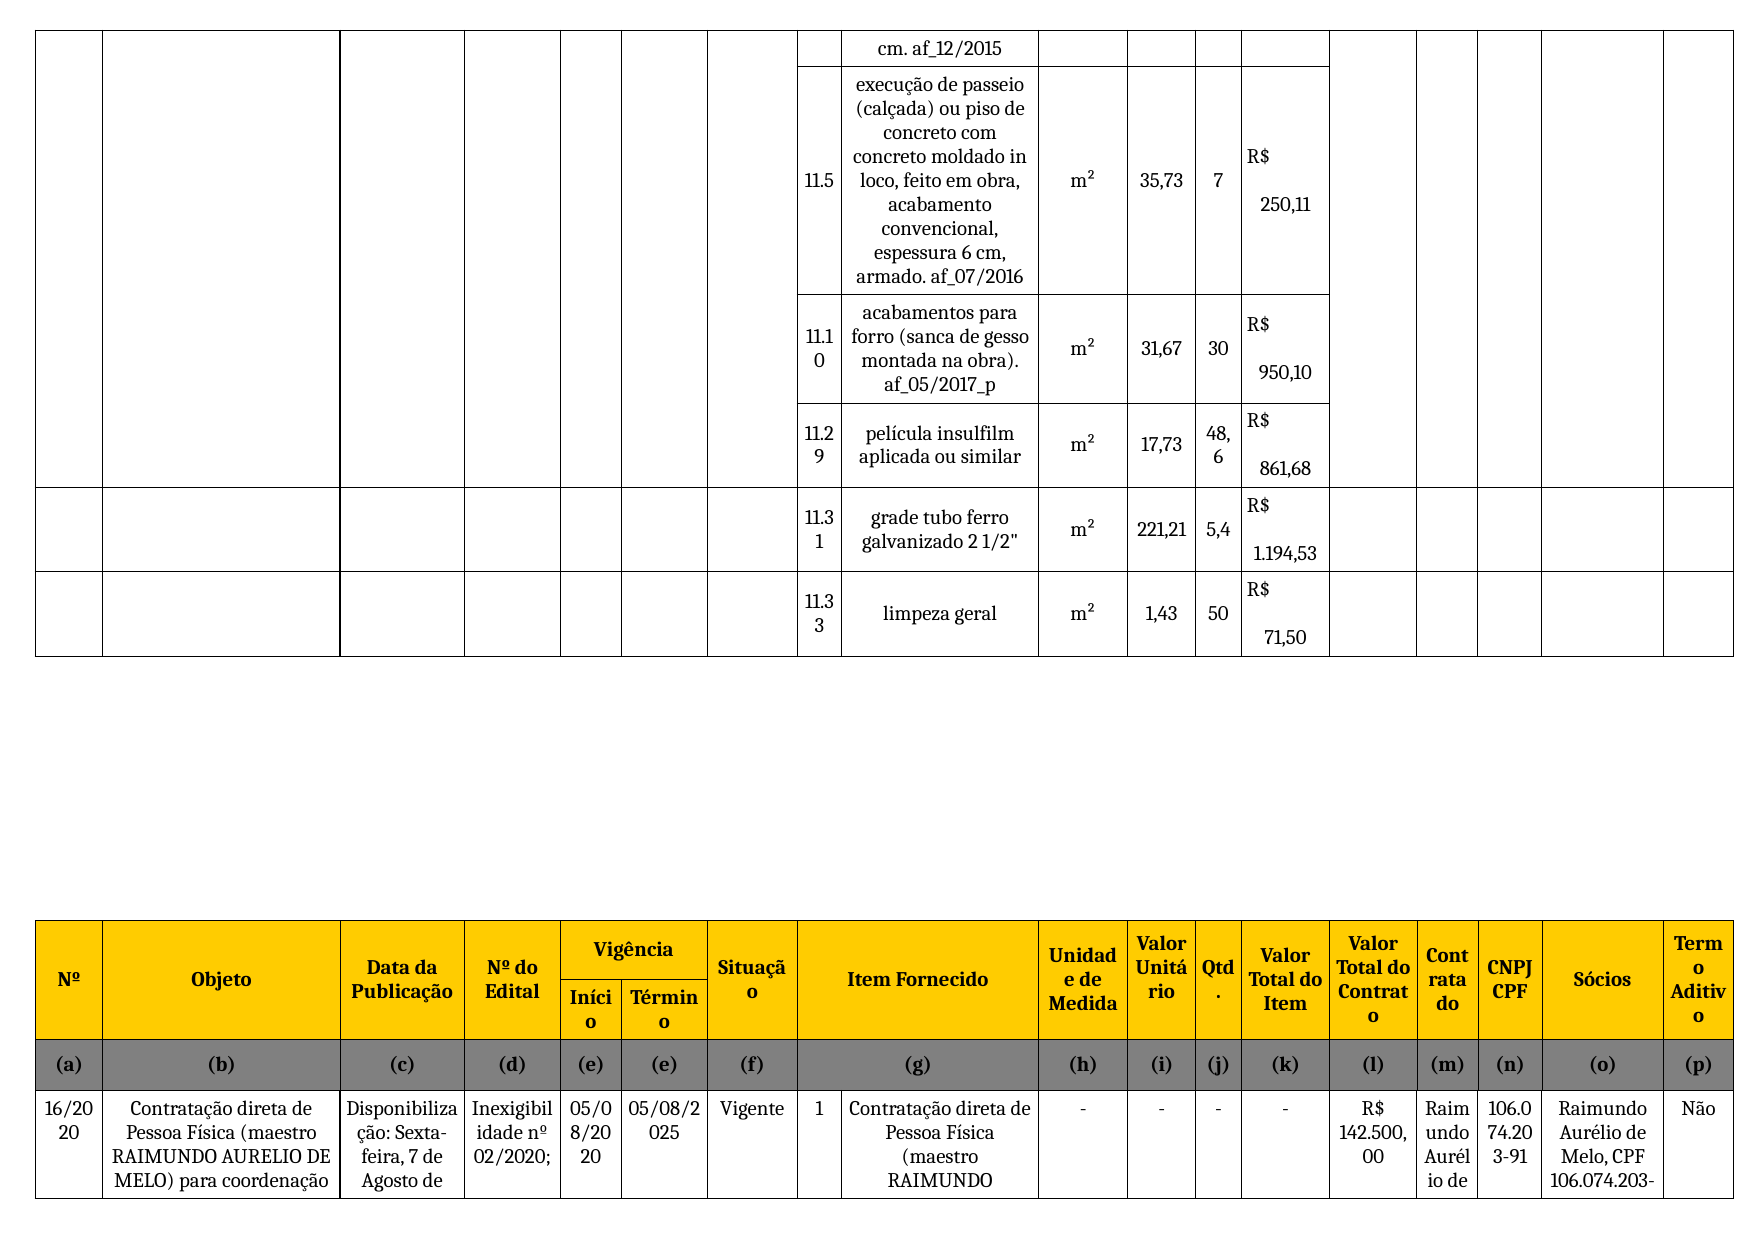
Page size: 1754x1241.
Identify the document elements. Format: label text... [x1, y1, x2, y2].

table_header CNPJ CPF [1479, 921, 1542, 1039]
table_cell [36, 31, 102, 487]
table_cell [465, 31, 560, 487]
table_cell (l) [1330, 1040, 1417, 1090]
table_cell [1542, 488, 1663, 571]
table_header Unidade de Medida [1039, 921, 1127, 1039]
table_header Valor Unitário [1128, 921, 1195, 1039]
table_cell [1664, 488, 1733, 571]
table_cell - [1039, 1091, 1127, 1198]
table_cell [1478, 572, 1541, 656]
table_cell m² [1039, 488, 1127, 571]
table_cell 11.33 [798, 572, 841, 656]
table_cell 17,73 [1128, 404, 1195, 487]
table_cell R$ 950,10 [1242, 295, 1329, 402]
table_cell [1542, 31, 1663, 487]
table_cell [1242, 31, 1329, 66]
table_cell (c) [341, 1040, 464, 1090]
table_cell (h) [1039, 1040, 1127, 1090]
table_header Vigência [561, 921, 707, 979]
table_cell m² [1039, 572, 1127, 656]
table_cell (o) [1543, 1040, 1663, 1090]
table_header Situação [708, 921, 797, 1039]
table_cell [103, 488, 339, 571]
table_cell Início [561, 980, 621, 1039]
table_cell Raimundo Aurélio de Melo, CPF 106.074.203- [1542, 1091, 1663, 1198]
table_cell 11.31 [798, 488, 841, 571]
table_cell m² [1039, 404, 1127, 487]
table_cell 7 [1196, 67, 1241, 294]
table_header Data da Publicação [341, 921, 464, 1039]
table_cell m² [1039, 67, 1127, 294]
table_cell película insulfilm aplicada ou similar [842, 404, 1038, 487]
table_cell [708, 572, 797, 656]
table_cell Vigente [708, 1091, 797, 1198]
table_cell 16/2020 [36, 1091, 102, 1198]
table_header Valor Total do Contrato [1330, 921, 1417, 1039]
table_cell 31,67 [1128, 295, 1195, 402]
table_header Termo Aditivo [1664, 921, 1733, 1039]
table_cell [622, 488, 707, 571]
table_cell 05/08/2020 [561, 1091, 621, 1198]
table_cell (m) [1418, 1040, 1478, 1090]
table_header Qtd. [1196, 921, 1241, 1039]
table_cell R$ 142.500,00 [1330, 1091, 1416, 1198]
table_cell acabamentos para forro (sanca de gesso montada na obra). af_05/2017_p [842, 295, 1038, 402]
table_cell (g) [798, 1040, 1038, 1090]
table_header Objeto [103, 921, 340, 1039]
table_cell R$ 1.194,53 [1242, 488, 1329, 571]
table_cell [1417, 572, 1477, 656]
table_cell [561, 488, 621, 571]
table_cell [103, 31, 339, 487]
table_cell 1,43 [1128, 572, 1195, 656]
table_cell Não [1664, 1091, 1733, 1198]
table_cell [36, 572, 102, 656]
table_cell [1330, 31, 1416, 487]
table_cell 05/08/2025 [622, 1091, 707, 1198]
table_cell (e) [622, 1040, 707, 1090]
table_cell (n) [1479, 1040, 1542, 1090]
table_cell [1330, 488, 1416, 571]
table_cell Contratação direta de Pessoa Física (maestro RAIMUNDO AURELIO DE MELO) para coordenação [103, 1091, 339, 1198]
table_cell 221,21 [1128, 488, 1195, 571]
table_header Valor Total do Item [1242, 921, 1329, 1039]
table_cell [103, 572, 339, 656]
table_cell R$ 861,68 [1242, 404, 1329, 487]
table_cell (f) [708, 1040, 797, 1090]
table_cell (d) [465, 1040, 560, 1090]
table_cell limpeza geral [842, 572, 1038, 656]
table_cell [1542, 572, 1663, 656]
table_cell [1417, 488, 1477, 571]
table_cell 50 [1196, 572, 1241, 656]
table_cell m² [1039, 295, 1127, 402]
table_cell [1330, 572, 1416, 656]
table_cell [341, 488, 464, 571]
table_cell - [1242, 1091, 1329, 1198]
table_cell [622, 31, 707, 487]
table_cell [1478, 31, 1541, 487]
table_cell [798, 31, 841, 66]
table_cell cm. af_12/2015 [842, 31, 1038, 66]
table_cell 35,73 [1128, 67, 1195, 294]
table_cell Raimundo Aurélio de [1417, 1091, 1477, 1198]
table_cell (k) [1242, 1040, 1329, 1090]
table_cell [1417, 31, 1477, 487]
table_cell (b) [103, 1040, 340, 1090]
table_cell [708, 31, 797, 487]
table_cell [561, 31, 621, 487]
table_cell 11.10 [798, 295, 841, 402]
table_cell [36, 488, 102, 571]
table_cell [465, 572, 560, 656]
table_cell [1128, 31, 1195, 66]
table_cell grade tubo ferro galvanizado 2 1/2" [842, 488, 1038, 571]
table_cell execução de passeio (calçada) ou piso de concreto com concreto moldado in loco, feito em obra, acabamento convencional, espessura 6 cm, armado. af_07/2016 [842, 67, 1038, 294]
table_cell 11.29 [798, 404, 841, 487]
table_cell [1039, 31, 1127, 66]
table_cell [622, 572, 707, 656]
table_header Contratado [1418, 921, 1478, 1039]
table_header Nº [36, 921, 102, 1039]
table_cell [561, 572, 621, 656]
table_cell - [1128, 1091, 1195, 1198]
table_cell Inexigibilidade nº 02/2020; [465, 1091, 560, 1198]
table_cell [708, 488, 797, 571]
table_cell 30 [1196, 295, 1241, 402]
table_cell (j) [1196, 1040, 1241, 1090]
table_cell 1 [798, 1091, 841, 1198]
table_cell 11.5 [798, 67, 841, 294]
table_cell Término [622, 980, 707, 1039]
table_cell [1664, 31, 1733, 487]
table_cell [1478, 488, 1541, 571]
table_cell [465, 488, 560, 571]
table_cell (a) [36, 1040, 102, 1090]
table_cell - [1196, 1091, 1241, 1198]
table_cell 5,4 [1196, 488, 1241, 571]
table_cell (i) [1128, 1040, 1195, 1090]
table_cell (e) [561, 1040, 621, 1090]
table_cell [341, 31, 464, 487]
table_cell Disponibilização: Sexta-feira, 7 de Agosto de [341, 1091, 464, 1198]
table_header Nº do Edital [465, 921, 560, 1039]
table_header Sócios [1543, 921, 1663, 1039]
table_cell Contratação direta de Pessoa Física (maestro RAIMUNDO [842, 1091, 1038, 1198]
table_cell R$ 250,11 [1242, 67, 1329, 294]
table_header Item Fornecido [798, 921, 1038, 1039]
table_cell 48,6 [1196, 404, 1241, 487]
table_cell (p) [1664, 1040, 1733, 1090]
table_cell R$ 71,50 [1242, 572, 1329, 656]
table_cell 106.074.203-91 [1478, 1091, 1541, 1198]
table_cell [341, 572, 464, 656]
table_cell [1664, 572, 1733, 656]
table_cell [1196, 31, 1241, 66]
